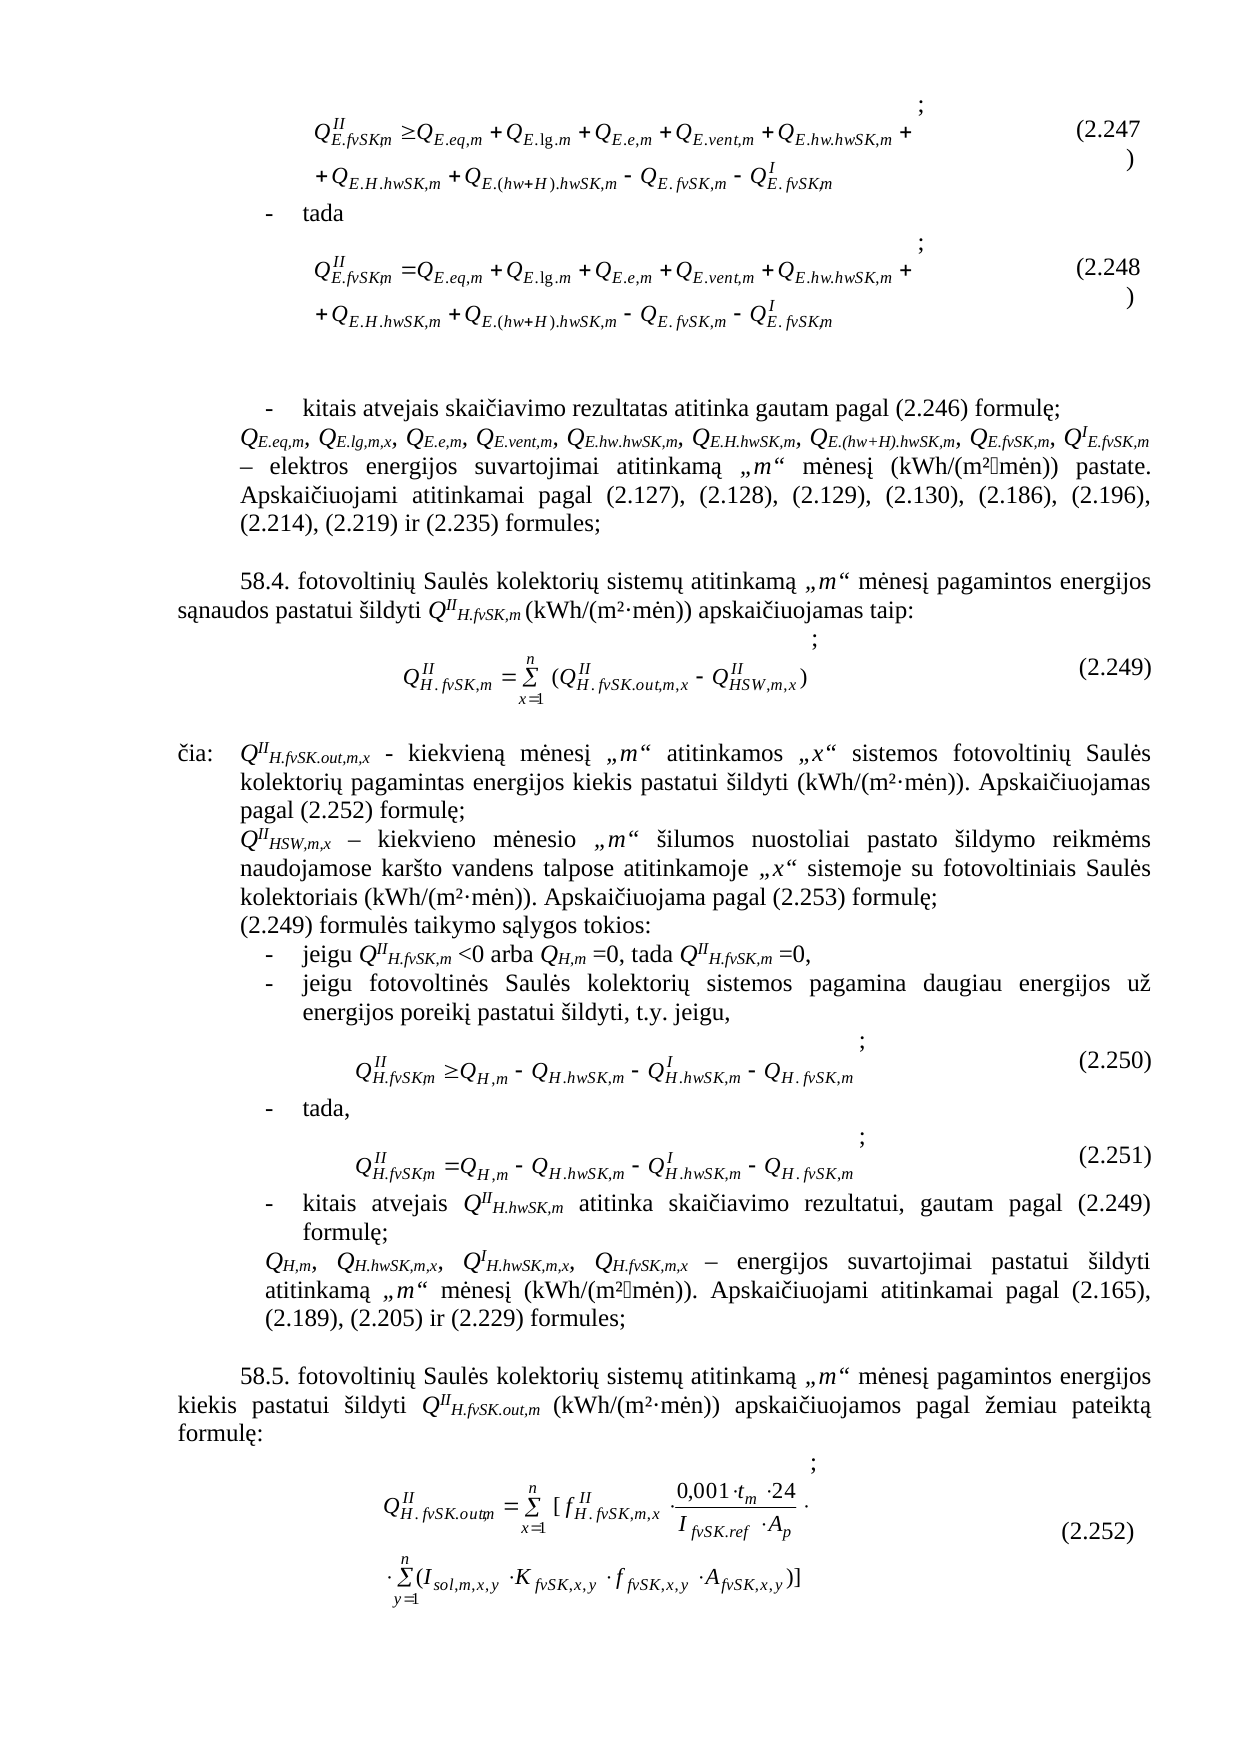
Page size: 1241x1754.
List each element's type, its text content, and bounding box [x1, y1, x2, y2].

text 58.4. fotovoltinių Saulės kolektorių sistemų atitinkamą „m“ mėnesį pagamintos energijos sąnaudos pastatui šildyti QIIH.fvSK,m (kWh/(m²·mėn)) apskaičiuojamas taip: [177, 566, 1151, 623]
table_header (2.252) [1020, 1447, 1151, 1614]
table_header ; [166, 1026, 1052, 1093]
text - tada [265, 198, 1151, 227]
text - jeigu QIIH.fvSK,m <0 arba QH,m =0, tada QIIH.fvSK,m =0, [265, 939, 1151, 968]
table_header (2.248) [1058, 227, 1151, 336]
table_header ; [177, 227, 1058, 336]
text QIIHSW,m,x – kiekvieno mėnesio „m“ šilumos nuostoliai pastato šildymo reikmėms naudojamose karšto vandens talpose atitinkamoje „x“ sistemoje su fotovoltiniais Saulės kolektoriais (kWh/(m²·mėn)). Apskaičiuojama pagal (2.253) formulę; [240, 824, 1151, 911]
text QH,m, QH.hwSK,m,x, QIH.hwSK,m,x, QH.fvSK,m,x – energijos suvartojimai pastatui šildyti atitinkamą „m“ mėnesį (kWh/(m²mėn)). Apskaičiuojami atitinkamai pagal (2.165), (2.189), (2.205) ir (2.229) formules; [265, 1246, 1151, 1332]
text - tada, [265, 1093, 1151, 1121]
table_header (2.247) [1058, 89, 1151, 198]
table_header (2.249) [1052, 624, 1163, 709]
text QE.eq,m, QE.lg,m,x, QE.e,m, QE.vent,m, QE.hw.hwSK,m, QE.H.hwSK,m, QE.(hw+H).hwSK,m, QE.fvSK,m, QIE.fvSK,m – elektros energijos suvartojimai atitinkamą „m“ mėnesį (kWh/(m²mėn)) pastate. Apskaičiuojami atitinkamai pagal (2.127), (2.128), (2.129), (2.130), (2.186), (2.196), (2.214), (2.219) ir (2.235) formules; [240, 422, 1151, 537]
text (2.249) formulės taikymo sąlygos tokios: [240, 911, 1151, 939]
table_header ; [166, 1121, 1052, 1188]
table_header ; [177, 89, 1058, 198]
table_header (2.250) [1052, 1026, 1163, 1093]
table_header (2.251) [1052, 1121, 1163, 1188]
text čia: QIIH.fvSK.out,m,x - kiekvieną mėnesį „m“ atitinkamos „x“ sistemos fotovoltinių Saulės kolektorių pagamintas energijos kiekis pastatui šildyti (kWh/(m²·mėn)). Apskaičiuojamas pagal (2.252) formulę; [177, 738, 1151, 824]
text - kitais atvejais skaičiavimo rezultatas atitinka gautam pagal (2.246) formulę; [265, 393, 1151, 422]
text - jeigu fotovoltinės Saulės kolektorių sistemos pagamina daugiau energijos už energijos poreikį pastatui šildyti, t.y. jeigu, [265, 968, 1151, 1026]
table_header ; [166, 624, 1052, 709]
table_header ; [177, 1447, 1020, 1614]
text - kitais atvejais QIIH.hwSK,m atitinka skaičiavimo rezultatui, gautam pagal (2.249) formulę; [265, 1188, 1151, 1246]
text 58.5. fotovoltinių Saulės kolektorių sistemų atitinkamą „m“ mėnesį pagamintos energijos kiekis pastatui šildyti QIIH.fvSK.out,m (kWh/(m²·mėn)) apskaičiuojamos pagal žemiau pateiktą formulę: [177, 1361, 1151, 1447]
